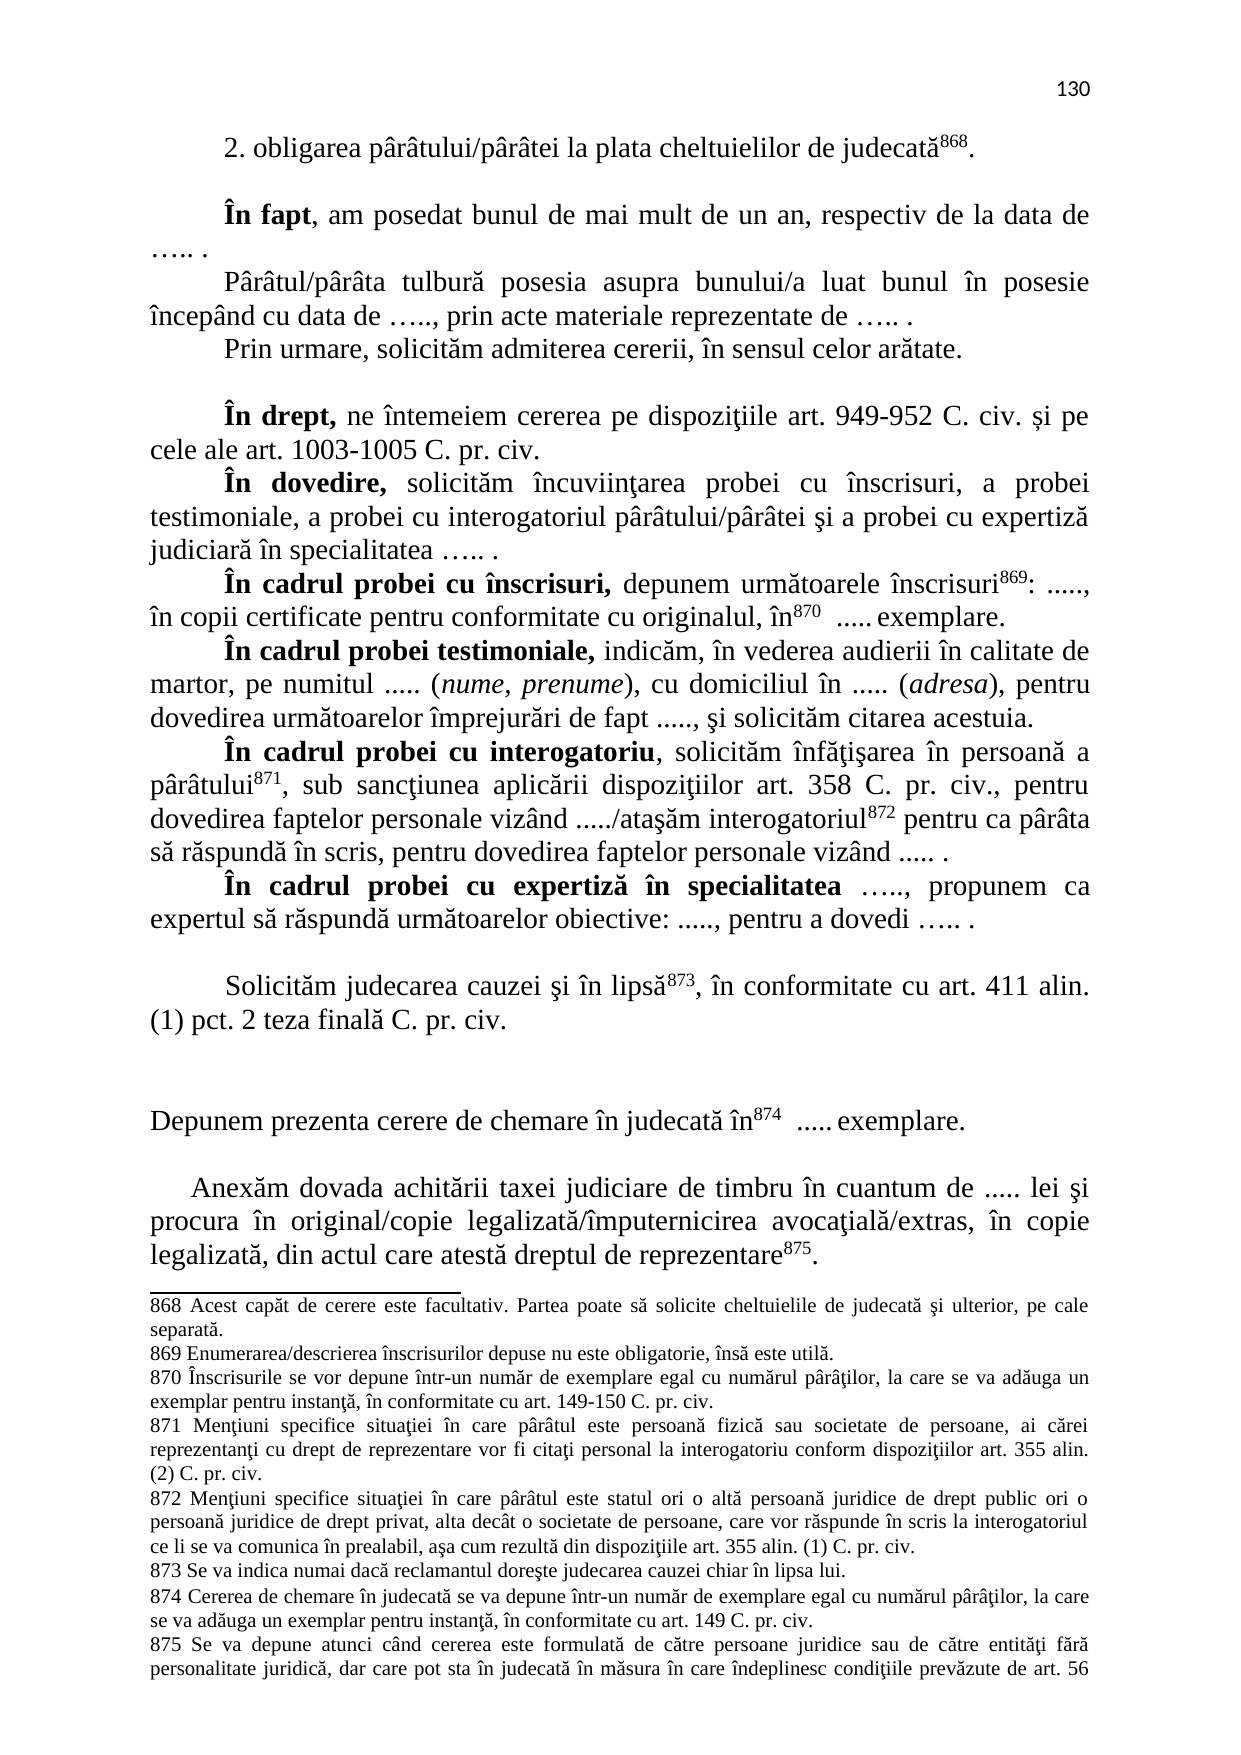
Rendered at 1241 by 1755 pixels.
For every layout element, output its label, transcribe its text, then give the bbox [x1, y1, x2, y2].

text Acest capăt de cerere este facultativ. Partea poate să solicite cheltuielile de judecată şi ulterior, pe cale separată. [150, 1293, 1090, 1341]
text Cererea de chemare în judecată se va depune într-un număr de exemplare egal cu numărul pârâţilor, la care se va adăuga un exemplar pentru instanţă, în conformitate cu art. 149 C. pr. civ. [150, 1582, 1090, 1632]
text Solicităm judecarea cauzei şi în lipsă, în conformitate cu art. 411 alin. (1) pct. 2 teza finală C. pr. civ. [150, 968, 1090, 1036]
text Menţiuni specifice situaţiei în care pârâtul este statul ori o altă persoană juridice de drept public ori o persoană juridice de drept privat, alta decât o societate de persoane, care vor răspunde în scris la interogatoriul ce li se va comunica în prealabil, aşa cum rezultă din dispoziţiile art. 355 alin. (1) C. pr. civ. [150, 1485, 1090, 1558]
text Înscrisurile se vor depune într-un număr de exemplare egal cu numărul pârâţilor, la care se va adăuga un exemplar pentru instanţă, în conformitate cu art. 149-150 C. pr. civ. [150, 1365, 1090, 1413]
text Se va depune atunci când cererea este formulată de către persoane juridice sau de către entităţi fără personalitate juridică, dar care pot sta în judecată în măsura în care îndeplinesc condiţiile prevăzute de art. 56 [150, 1632, 1090, 1680]
text În cadrul probei testimoniale, indicăm, în vederea audierii în calitate de martor, pe numitul ..... (nume, prenume), cu domiciliul în ..... (adresa), pentru dovedirea următoarelor împrejurări de fapt ....., şi solicităm citarea acestuia. [150, 633, 1090, 734]
text În cadrul probei cu interogatoriu, solicităm înfăţişarea în persoană a pârâtului, sub sancţiunea aplicării dispoziţiilor art. 358 C. pr. civ., pentru dovedirea faptelor personale vizând ...../ataşăm interogatoriul pentru ca pârâta să răspundă în scris, pentru dovedirea faptelor personale vizând ..... . [150, 734, 1090, 868]
text Pârâtul/pârâta tulbură posesia asupra bunului/a luat bunul în posesie începând cu data de ….., prin acte materiale reprezentate de ….. . [150, 264, 1090, 331]
text În dovedire, solicităm încuviinţarea probei cu înscrisuri, a probei testimoniale, a probei cu interogatoriul pârâtului/pârâtei şi a probei cu expertiză judiciară în specialitatea ….. . [150, 465, 1090, 566]
text În cadrul probei cu înscrisuri, depunem următoarele înscrisuri: ....., în copii certificate pentru conformitate cu originalul, în ..... exemplare. [150, 566, 1090, 633]
text În drept, ne întemeiem cererea pe dispoziţiile art. 949-952 C. civ. și pe cele ale art. 1003-1005 C. pr. civ. [150, 398, 1090, 465]
text 2. obligarea pârâtului/pârâtei la plata cheltuielilor de judecată. [150, 130, 1090, 163]
text Se va indica numai dacă reclamantul doreşte judecarea cauzei chiar în lipsa lui. [150, 1558, 1090, 1582]
text Anexăm dovada achitării taxei judiciare de timbru în cuantum de ..... lei şi procura în original/copie legalizată/împuternicirea avocaţială/extras, în copie legalizată, din actul care atestă dreptul de reprezentare. [150, 1170, 1090, 1270]
text Enumerarea/descrierea înscrisurilor depuse nu este obligatorie, însă este utilă. [150, 1341, 1090, 1365]
text În cadrul probei cu expertiză în specialitatea ….., propunem ca expertul să răspundă următoarelor obiective: ....., pentru a dovedi ….. . [150, 868, 1090, 935]
text În fapt, am posedat bunul de mai mult de un an, respectiv de la data de ….. . [150, 197, 1090, 264]
text Depunem prezenta cerere de chemare în judecată în ..... exemplare. [150, 1103, 1090, 1136]
text Prin urmare, solicităm admiterea cererii, în sensul celor arătate. [150, 331, 1090, 365]
text Menţiuni specifice situaţiei în care pârâtul este persoană fizică sau societate de persoane, ai cărei reprezentanţi cu drept de reprezentare vor fi citaţi personal la interogatoriu conform dispoziţiilor art. 355 alin. (2) C. pr. civ. [150, 1413, 1090, 1485]
